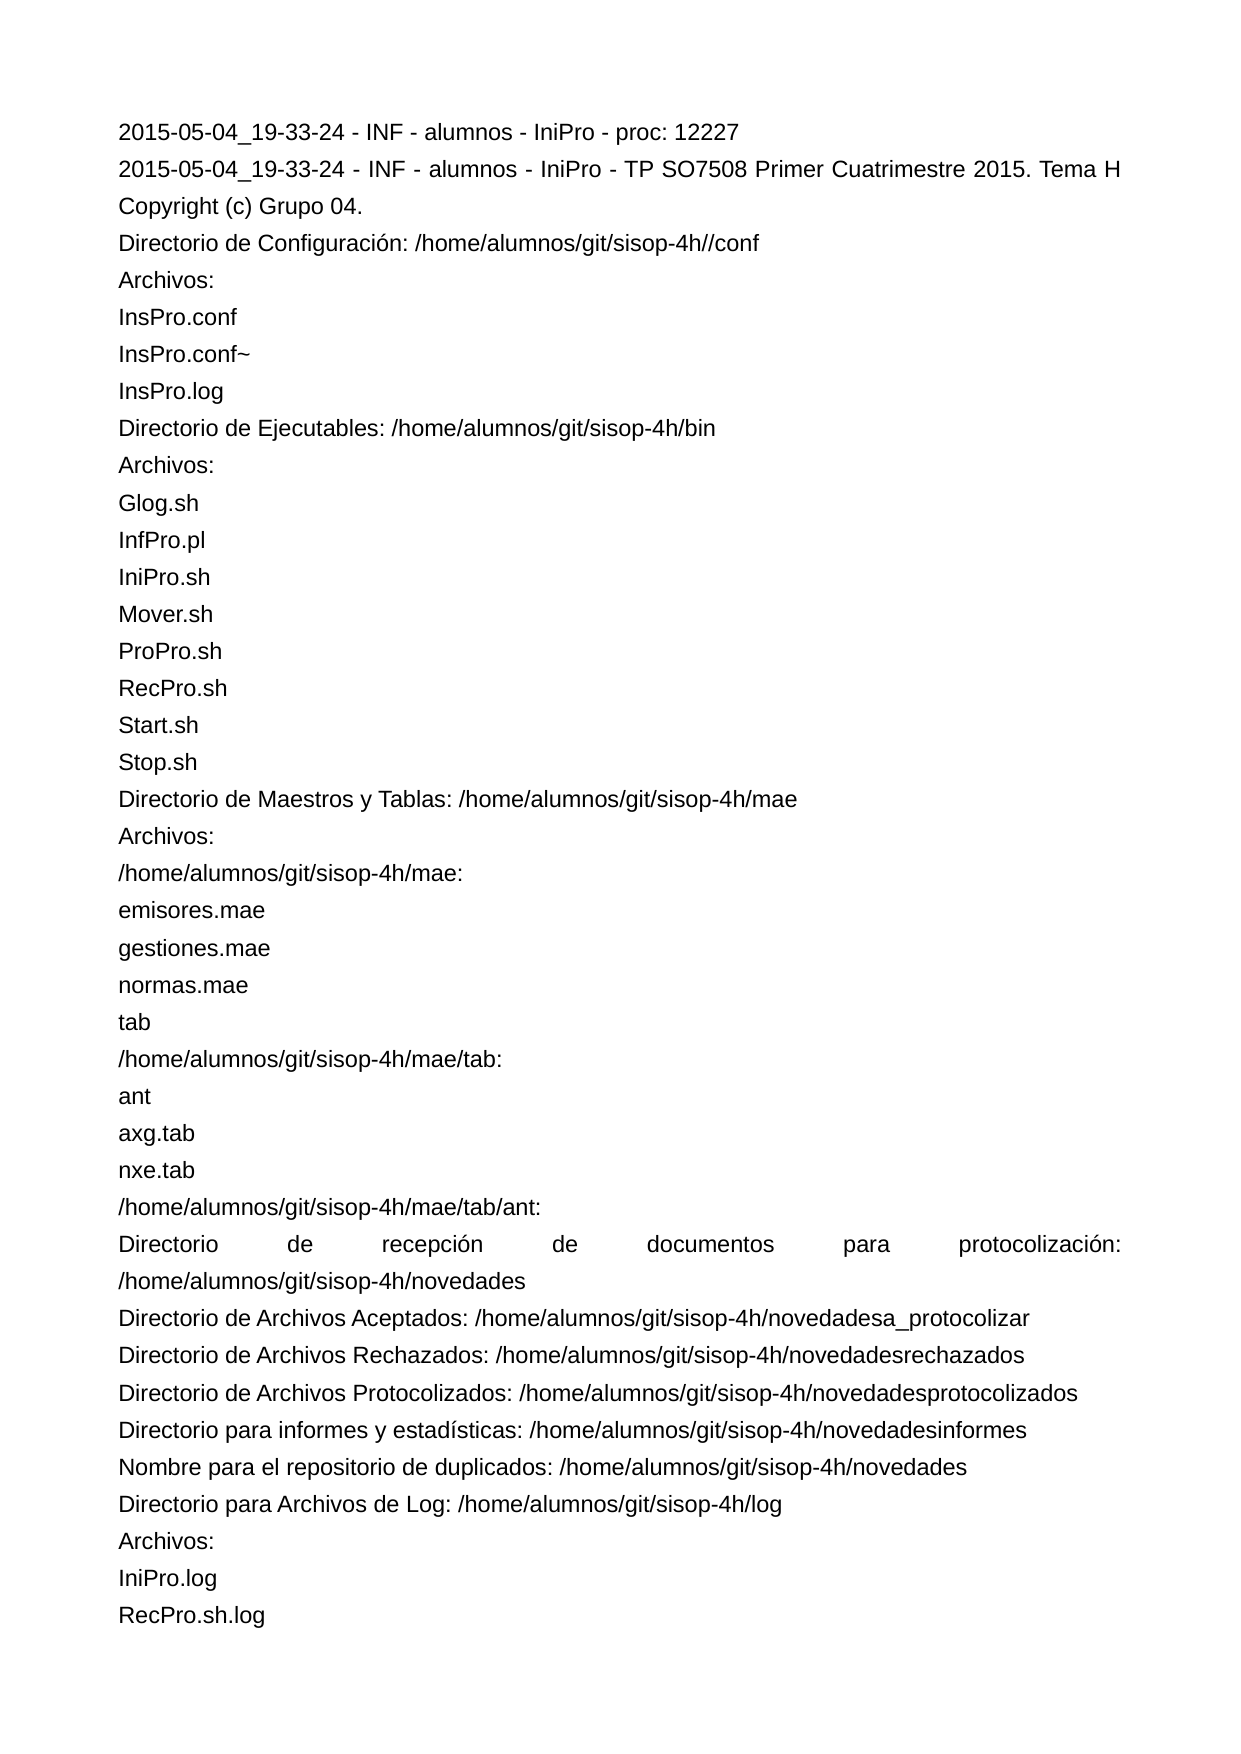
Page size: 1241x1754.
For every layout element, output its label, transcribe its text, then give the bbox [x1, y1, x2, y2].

text gestiones.mae [118, 934, 1122, 961]
text Archivos: [118, 452, 1122, 479]
text IniPro.log [118, 1564, 1122, 1591]
text InfPro.pl [118, 526, 1122, 553]
text RecPro.sh.log [118, 1601, 1122, 1628]
text Start.sh [118, 711, 1122, 738]
text /home/alumnos/git/sisop-4h/mae/tab: [118, 1045, 1122, 1072]
text IniPro.sh [118, 563, 1122, 590]
text Directorio de Archivos Aceptados: /home/alumnos/git/sisop-4h/novedadesa_protocolizar [118, 1305, 1122, 1332]
text axg.tab [118, 1119, 1122, 1146]
text Directorio de Configuración: /home/alumnos/git/sisop-4h//conf [118, 229, 1122, 256]
text 2015-05-04_19-33-24 - INF - alumnos - IniPro - TP SO7508 Primer Cuatrimestre 2015. Tema H Copyright (c) Grupo 04. [118, 155, 1122, 219]
text Directorio para informes y estadísticas: /home/alumnos/git/sisop-4h/novedadesinformes [118, 1416, 1122, 1443]
text nxe.tab [118, 1156, 1122, 1183]
text emisores.mae [118, 897, 1122, 924]
text normas.mae [118, 971, 1122, 998]
text 2015-05-04_19-33-24 - INF - alumnos - IniPro - proc: 12227 [118, 118, 1122, 145]
text Directorio de Archivos Protocolizados: /home/alumnos/git/sisop-4h/novedadesprotocolizados [118, 1379, 1122, 1406]
text Directorio para Archivos de Log: /home/alumnos/git/sisop-4h/log [118, 1490, 1122, 1517]
text Archivos: [118, 823, 1122, 849]
text InsPro.log [118, 378, 1122, 404]
text Directorio de Maestros y Tablas: /home/alumnos/git/sisop-4h/mae [118, 786, 1122, 812]
text ProPro.sh [118, 637, 1122, 664]
text Archivos: [118, 266, 1122, 293]
text Directorio de Archivos Rechazados: /home/alumnos/git/sisop-4h/novedadesrechazados [118, 1342, 1122, 1369]
text Directorio de Ejecutables: /home/alumnos/git/sisop-4h/bin [118, 415, 1122, 442]
text Mover.sh [118, 600, 1122, 627]
text Stop.sh [118, 748, 1122, 775]
text InsPro.conf [118, 303, 1122, 330]
text Directorio de recepción de documentos para protocolización: /home/alumnos/git/sisop-4h/novedades [118, 1231, 1122, 1294]
text RecPro.sh [118, 674, 1122, 701]
text /home/alumnos/git/sisop-4h/mae: [118, 860, 1122, 887]
text ant [118, 1082, 1122, 1109]
text Nombre para el repositorio de duplicados: /home/alumnos/git/sisop-4h/novedades [118, 1453, 1122, 1480]
text InsPro.conf~ [118, 341, 1122, 367]
text Archivos: [118, 1527, 1122, 1554]
text Glog.sh [118, 489, 1122, 516]
text /home/alumnos/git/sisop-4h/mae/tab/ant: [118, 1193, 1122, 1220]
text tab [118, 1008, 1122, 1035]
